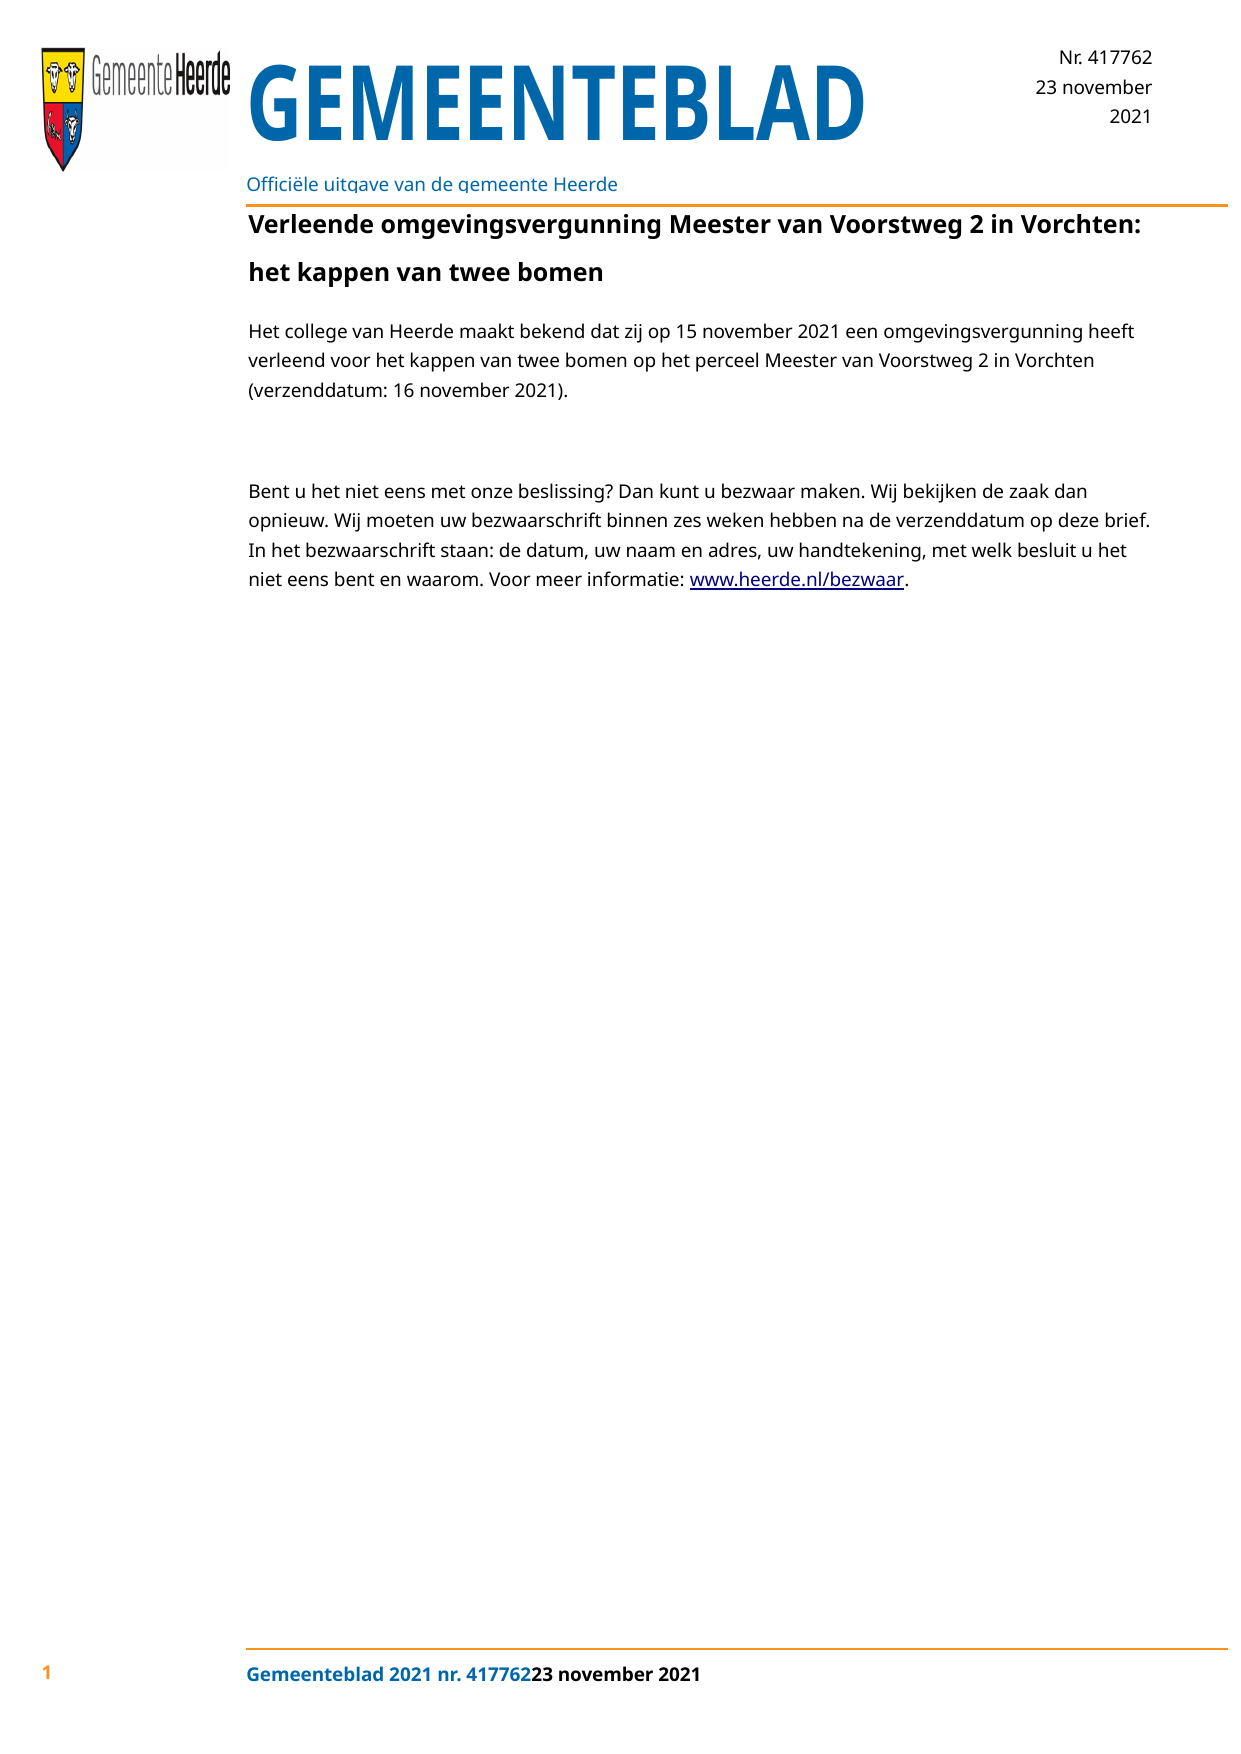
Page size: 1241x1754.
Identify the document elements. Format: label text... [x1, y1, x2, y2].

text Het college van Heerde maakt bekend dat zij op 15 november 2021 een omgevingsvergunning heeft verleend voor het kappen van twee bomen op het perceel Meester van Voorstweg 2 in Vorchten (verzenddatum: 16 november 2021). [248, 318, 1152, 403]
picture [41, 47, 231, 172]
text Verleende omgevingsvergunning Meester van Voorstweg 2 in Vorchten: het kappen van twee bomen [248, 207, 1152, 288]
text Bent u het niet eens met onze beslissing? Dan kunt u bezwaar maken. Wij bekijken de zaak dan opnieuw. Wij moeten uw bezwaarschrift binnen zes weken hebben na de verzenddatum op deze brief. In het bezwaarschrift staan: de datum, uw naam en adres, uw handtekening, met welk besluit u het niet eens bent en waarom. Voor meer informatie: www.heerde.nl/bezwaar. [248, 478, 1152, 592]
